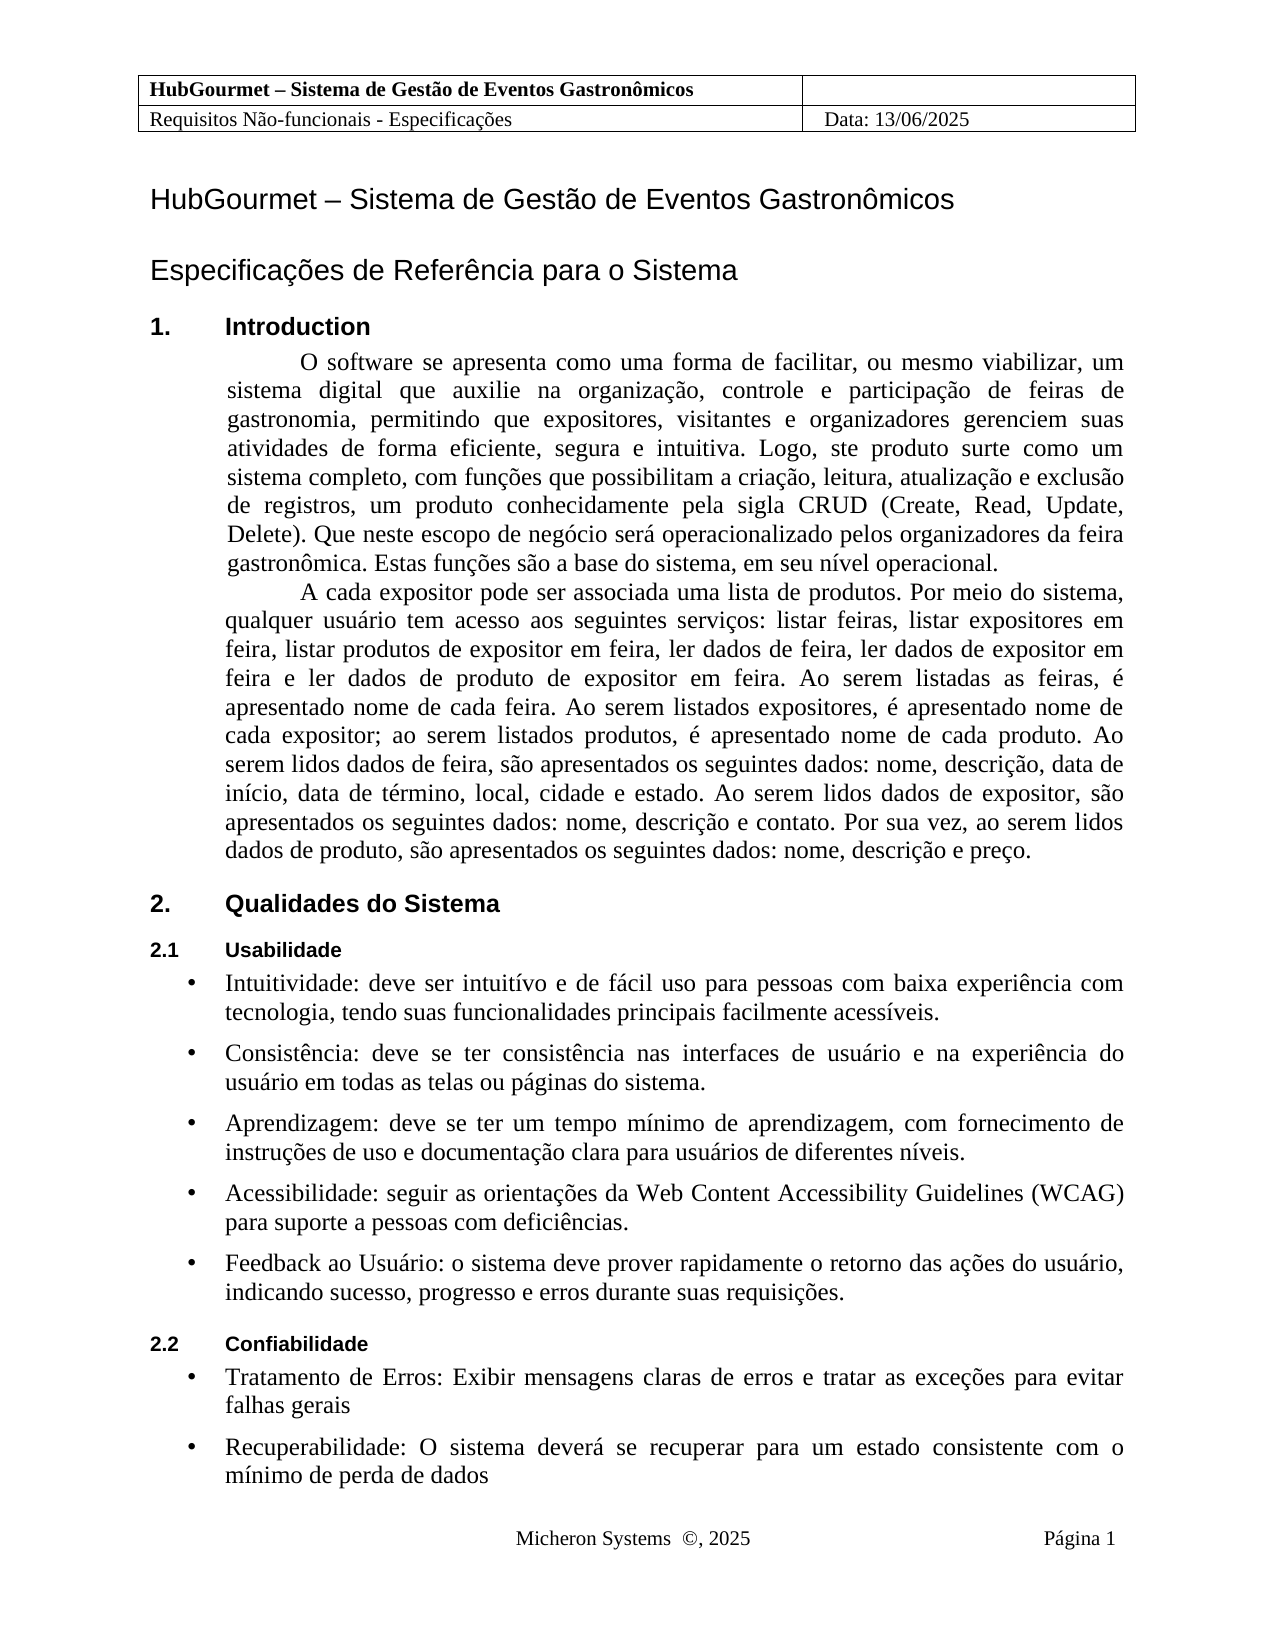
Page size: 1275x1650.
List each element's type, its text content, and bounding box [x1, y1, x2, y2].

title HubGourmet – Sistema de Gestão de Eventos Gastronômicos [150, 182, 1125, 216]
list Recuperabilidade: O sistema deverá se recuperar para um estado consistente com o mínimo de perda de dados [187, 1432, 1125, 1489]
list Consistência: deve se ter consistência nas interfaces de usuário e na experiência do usuário em todas as telas ou páginas do sistema. [187, 1038, 1125, 1096]
subtitle Introduction [150, 312, 1125, 341]
list Intuitividade: deve ser intuitívo e de fácil uso para pessoas com baixa experiência com tecnologia, tendo suas funcionalidades principais facilmente acessíveis. [187, 968, 1125, 1026]
subtitle Usabilidade [150, 937, 1125, 962]
text A cada expositor pode ser associada uma lista de produtos. Por meio do sistema, qualquer usuário tem acesso aos seguintes serviços: listar feiras, listar expositores em feira, listar produtos de expositor em feira, ler dados de feira, ler dados de expositor em feira e ler dados de produto de expositor em feira. Ao serem listadas as feiras, é apresentado nome de cada feira. Ao serem listados expositores, é apresentado nome de cada expositor; ao serem listados produtos, é apresentado nome de cada produto. Ao serem lidos dados de feira, são apresentados os seguintes dados: nome, descrição, data de início, data de término, local, cidade e estado. Ao serem lidos dados de expositor, são apresentados os seguintes dados: nome, descrição e contato. Por sua vez, ao serem lidos dados de produto, são apresentados os seguintes dados: nome, descrição e preço. [225, 577, 1125, 864]
list Feedback ao Usuário: o sistema deve prover rapidamente o retorno das ações do usuário, indicando sucesso, progresso e erros durante suas requisições. [187, 1248, 1125, 1306]
text O software se apresenta como uma forma de facilitar, ou mesmo viabilizar, um sistema digital que auxilie na organização, controle e participação de feiras de gastronomia, permitindo que expositores, visitantes e organizadores gerenciem suas atividades de forma eficiente, segura e intuitiva. Logo, ste produto surte como um sistema completo, com funções que possibilitam a criação, leitura, atualização e exclusão de registros, um produto conhecidamente pela sigla CRUD (Create, Read, Update, Delete). Que neste escopo de negócio será operacionalizado pelos organizadores da feira gastronômica. Estas funções são a base do sistema, em seu nível operacional. [227, 347, 1125, 577]
list Acessibilidade: seguir as orientações da Web Content Accessibility Guidelines (WCAG) para suporte a pessoas com deficiências. [187, 1178, 1125, 1236]
title Especificações de Referência para o Sistema [150, 253, 1125, 287]
subtitle Confiabilidade [150, 1331, 1125, 1356]
subtitle Qualidades do Sistema [150, 889, 1125, 918]
list Aprendizagem: deve se ter um tempo mínimo de aprendizagem, com fornecimento de instruções de uso e documentação clara para usuários de diferentes níveis. [187, 1108, 1125, 1166]
list Tratamento de Erros: Exibir mensagens claras de erros e tratar as exceções para evitar falhas gerais [187, 1362, 1125, 1419]
